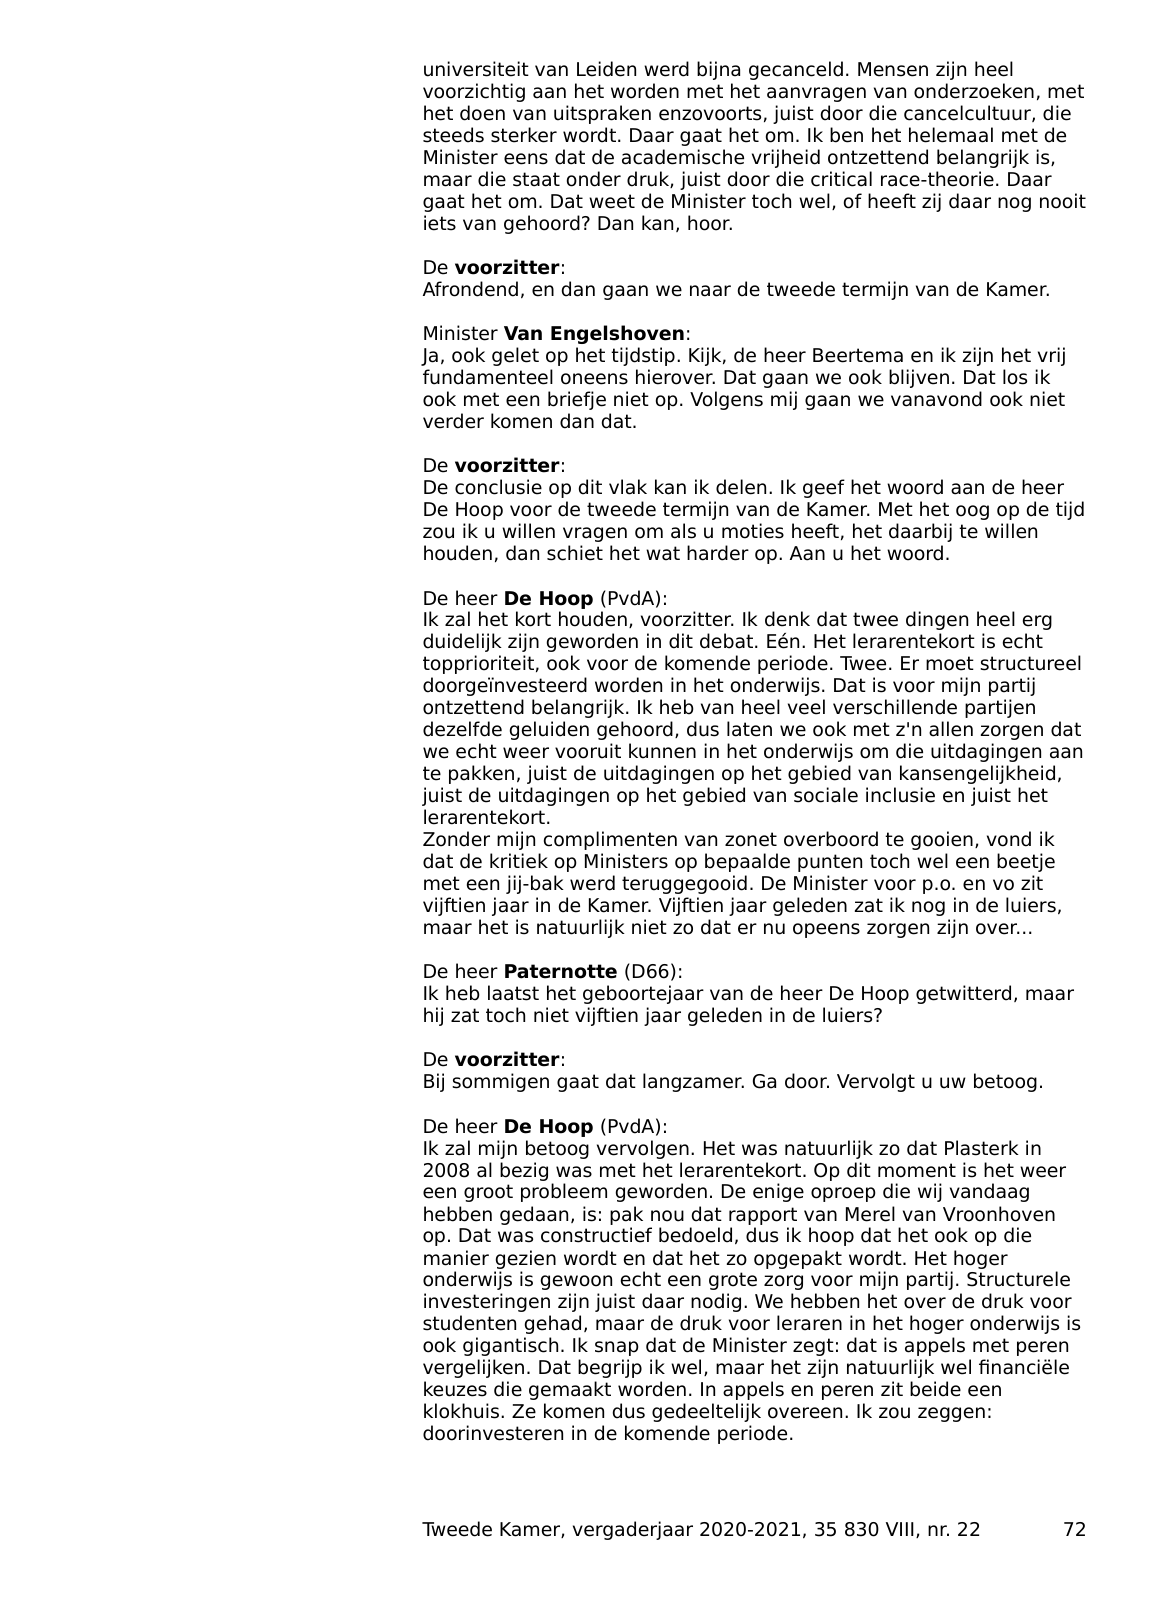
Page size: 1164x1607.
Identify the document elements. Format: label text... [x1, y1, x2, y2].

text De voorzitter: [422, 257, 1087, 279]
text De heer De Hoop (PvdA): [422, 587, 1087, 609]
text Minister Van Engelshoven: [422, 323, 1087, 345]
text Ik zal het kort houden, voorzitter. Ik denk dat twee dingen heel erg duidelijk zijn geworden in dit debat. Eén. Het lerarentekort is echt topprioriteit, ook voor de komende periode. Twee. Er moet structureel doorgeïnvesteerd worden in het onderwijs. Dat is voor mijn partij ontzettend belangrijk. Ik heb van heel veel verschillende partijen dezelfde geluiden gehoord, dus laten we ook met z'n allen zorgen dat we echt weer vooruit kunnen in het onderwijs om die uitdagingen aan te pakken, juist de uitdagingen op het gebied van kansengelijkheid, juist de uitdagingen op het gebied van sociale inclusie en juist het lerarentekort. [422, 609, 1087, 829]
text De heer De Hoop (PvdA): [422, 1116, 1087, 1137]
text Afrondend, en dan gaan we naar de tweede termijn van de Kamer. [422, 279, 1087, 301]
text De voorzitter: [422, 455, 1087, 477]
text De heer Paternotte (D66): [422, 961, 1087, 983]
text Ik heb laatst het geboortejaar van de heer De Hoop getwitterd, maar hij zat toch niet vijftien jaar geleden in de luiers? [422, 983, 1087, 1027]
text universiteit van Leiden werd bijna gecanceld. Mensen zijn heel voorzichtig aan het worden met het aanvragen van onderzoeken, met het doen van uitspraken enzovoorts, juist door die cancelcultuur, die steeds sterker wordt. Daar gaat het om. Ik ben het helemaal met de Minister eens dat de academische vrijheid ontzettend belangrijk is, maar die staat onder druk, juist door die critical race-theorie. Daar gaat het om. Dat weet de Minister toch wel, of heeft zij daar nog nooit iets van gehoord? Dan kan, hoor. [422, 59, 1087, 235]
text Ik zal mijn betoog vervolgen. Het was natuurlijk zo dat Plasterk in 2008 al bezig was met het lerarentekort. Op dit moment is het weer een groot probleem geworden. De enige oproep die wij vandaag hebben gedaan, is: pak nou dat rapport van Merel van Vroonhoven op. Dat was constructief bedoeld, dus ik hoop dat het ook op die manier gezien wordt en dat het zo opgepakt wordt. Het hoger onderwijs is gewoon echt een grote zorg voor mijn partij. Structurele investeringen zijn juist daar nodig. We hebben het over de druk voor studenten gehad, maar de druk voor leraren in het hoger onderwijs is ook gigantisch. Ik snap dat de Minister zegt: dat is appels met peren vergelijken. Dat begrijp ik wel, maar het zijn natuurlijk wel financiële keuzes die gemaakt worden. In appels en peren zit beide een klokhuis. Ze komen dus gedeeltelijk overeen. Ik zou zeggen: doorinvesteren in de komende periode. [422, 1137, 1087, 1445]
text Bij sommigen gaat dat langzamer. Ga door. Vervolgt u uw betoog. [422, 1071, 1087, 1093]
text Ja, ook gelet op het tijdstip. Kijk, de heer Beertema en ik zijn het vrij fundamenteel oneens hierover. Dat gaan we ook blijven. Dat los ik ook met een briefje niet op. Volgens mij gaan we vanavond ook niet verder komen dan dat. [422, 345, 1087, 433]
text De conclusie op dit vlak kan ik delen. Ik geef het woord aan de heer De Hoop voor de tweede termijn van de Kamer. Met het oog op de tijd zou ik u willen vragen om als u moties heeft, het daarbij te willen houden, dan schiet het wat harder op. Aan u het woord. [422, 477, 1087, 565]
text Zonder mijn complimenten van zonet overboord te gooien, vond ik dat de kritiek op Ministers op bepaalde punten toch wel een beetje met een jij-bak werd teruggegooid. De Minister voor p.o. en vo zit vijftien jaar in de Kamer. Vijftien jaar geleden zat ik nog in de luiers, maar het is natuurlijk niet zo dat er nu opeens zorgen zijn over... [422, 829, 1087, 939]
text De voorzitter: [422, 1049, 1087, 1071]
